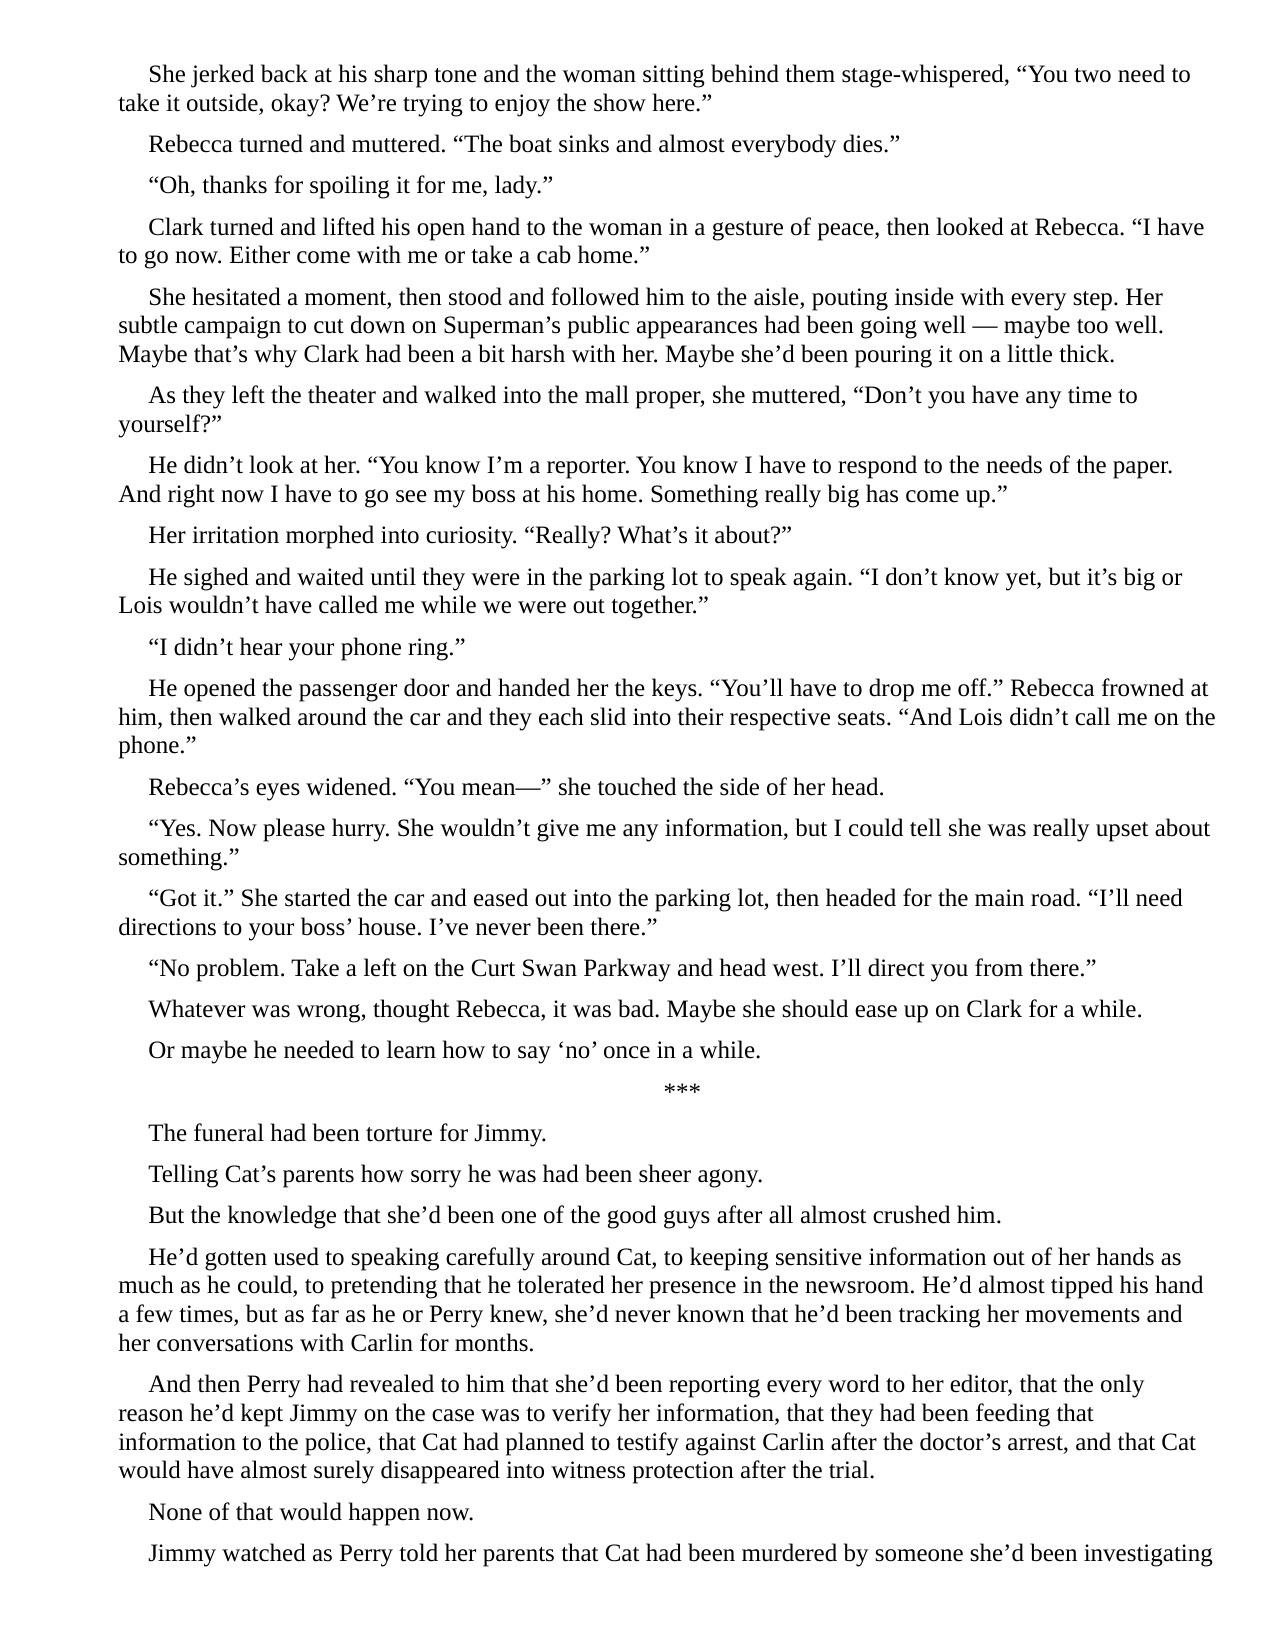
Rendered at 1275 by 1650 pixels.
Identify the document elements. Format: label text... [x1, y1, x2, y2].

text Jimmy watched as Perry told her parents that Cat had been murdered by someone she’d been investigating [118, 1538, 1216, 1567]
text Clark turned and lifted his open hand to the woman in a gesture of peace, then looked at Rebecca. “I have to go now. Either come with me or take a cab home.” [118, 212, 1216, 269]
text None of that would happen now. [118, 1497, 1216, 1525]
text Or maybe he needed to learn how to say ‘no’ once in a while. [118, 1035, 1216, 1064]
text But the knowledge that she’d been one of the good guys after all almost crushed him. [118, 1200, 1216, 1229]
text And then Perry had revealed to him that she’d been reporting every word to her editor, that the only reason he’d kept Jimmy on the case was to verify her information, that they had been feeding that information to the police, that Cat had planned to testify against Carlin after the doctor’s arrest, and that Cat would have almost surely disappeared into witness protection after the trial. [118, 1369, 1216, 1484]
text As they left the theater and walked into the mall proper, she muttered, “Don’t you have any time to yourself?” [118, 380, 1216, 438]
text Rebecca turned and muttered. “The boat sinks and almost everybody dies.” [118, 129, 1216, 158]
text Her irritation morphed into curiosity. “Really? What’s it about?” [118, 520, 1216, 549]
text She jerked back at his sharp tone and the woman sitting behind them stage-whispered, “You two need to take it outside, okay? We’re trying to enjoy the show here.” [118, 59, 1216, 117]
text Whatever was wrong, thought Rebecca, it was bad. Maybe she should ease up on Clark for a while. [118, 994, 1216, 1023]
text Telling Cat’s parents how sorry he was had been sheer agony. [118, 1159, 1216, 1188]
text “Yes. Now please hurry. She wouldn’t give me any information, but I could tell she was really upset about something.” [118, 813, 1216, 870]
text Rebecca’s eyes widened. “You mean—” she touched the side of her head. [118, 772, 1216, 800]
text He opened the passenger door and handed her the keys. “You’ll have to drop me off.” Rebecca frowned at him, then walked around the car and they each slid into their respective seats. “And Lois didn’t call me on the phone.” [118, 673, 1216, 759]
text “Got it.” She started the car and eased out into the parking lot, then headed for the main road. “I’ll need directions to your boss’ house. I’ve never been there.” [118, 883, 1216, 940]
text He’d gotten used to speaking carefully around Cat, to keeping sensitive information out of her hands as much as he could, to pretending that he tolerated her presence in the newsroom. He’d almost tipped his hand a few times, but as far as he or Perry knew, she’d never known that he’d been tracking her movements and her conversations with Carlin for months. [118, 1242, 1216, 1357]
text “Oh, thanks for spoiling it for me, lady.” [118, 170, 1216, 199]
text She hesitated a moment, then stood and followed him to the aisle, pouting inside with every step. Her subtle campaign to cut down on Superman’s public appearances had been going well — maybe too well. Maybe that’s why Clark had been a bit harsh with her. Maybe she’d been pouring it on a little thick. [118, 282, 1216, 368]
text He didn’t look at her. “You know I’m a reporter. You know I have to respond to the needs of the paper. And right now I have to go see my boss at his home. Something really big has come up.” [118, 450, 1216, 508]
text *** [118, 1077, 1216, 1105]
text “No problem. Take a left on the Curt Swan Parkway and head west. I’ll direct you from there.” [118, 953, 1216, 982]
text “I didn’t hear your phone ring.” [118, 632, 1216, 660]
text The funeral had been torture for Jimmy. [118, 1118, 1216, 1147]
text He sighed and waited until they were in the parking lot to speak again. “I don’t know yet, but it’s big or Lois wouldn’t have called me while we were out together.” [118, 562, 1216, 619]
